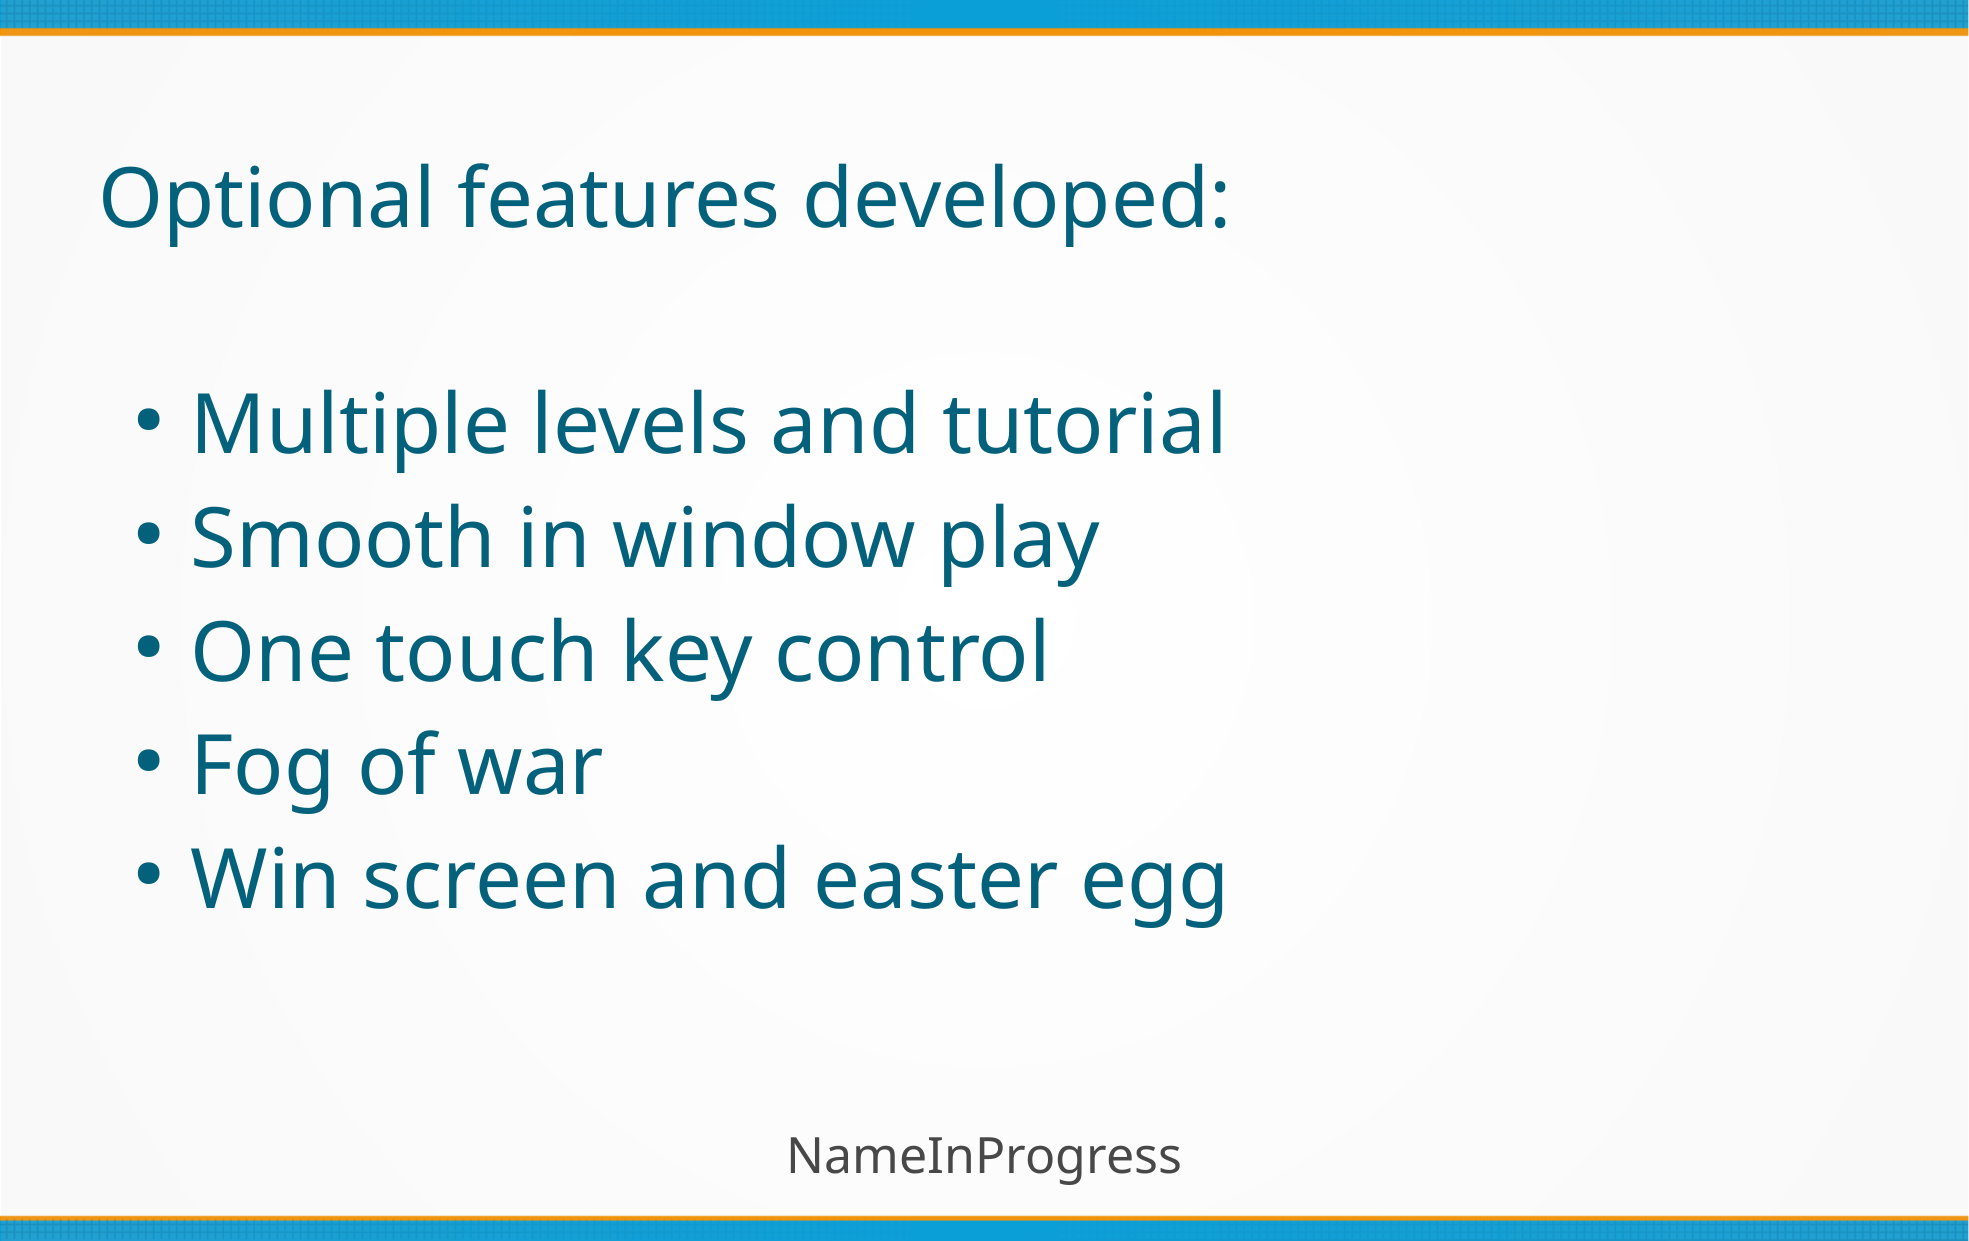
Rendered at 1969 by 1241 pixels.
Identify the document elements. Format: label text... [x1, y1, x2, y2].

subtitle Optional features developed: Multiple levels and tutorial Smooth in window play One touch key control Fog of war Win screen and easter egg [98, 138, 1870, 1098]
picture [0, 0, 1969, 1241]
